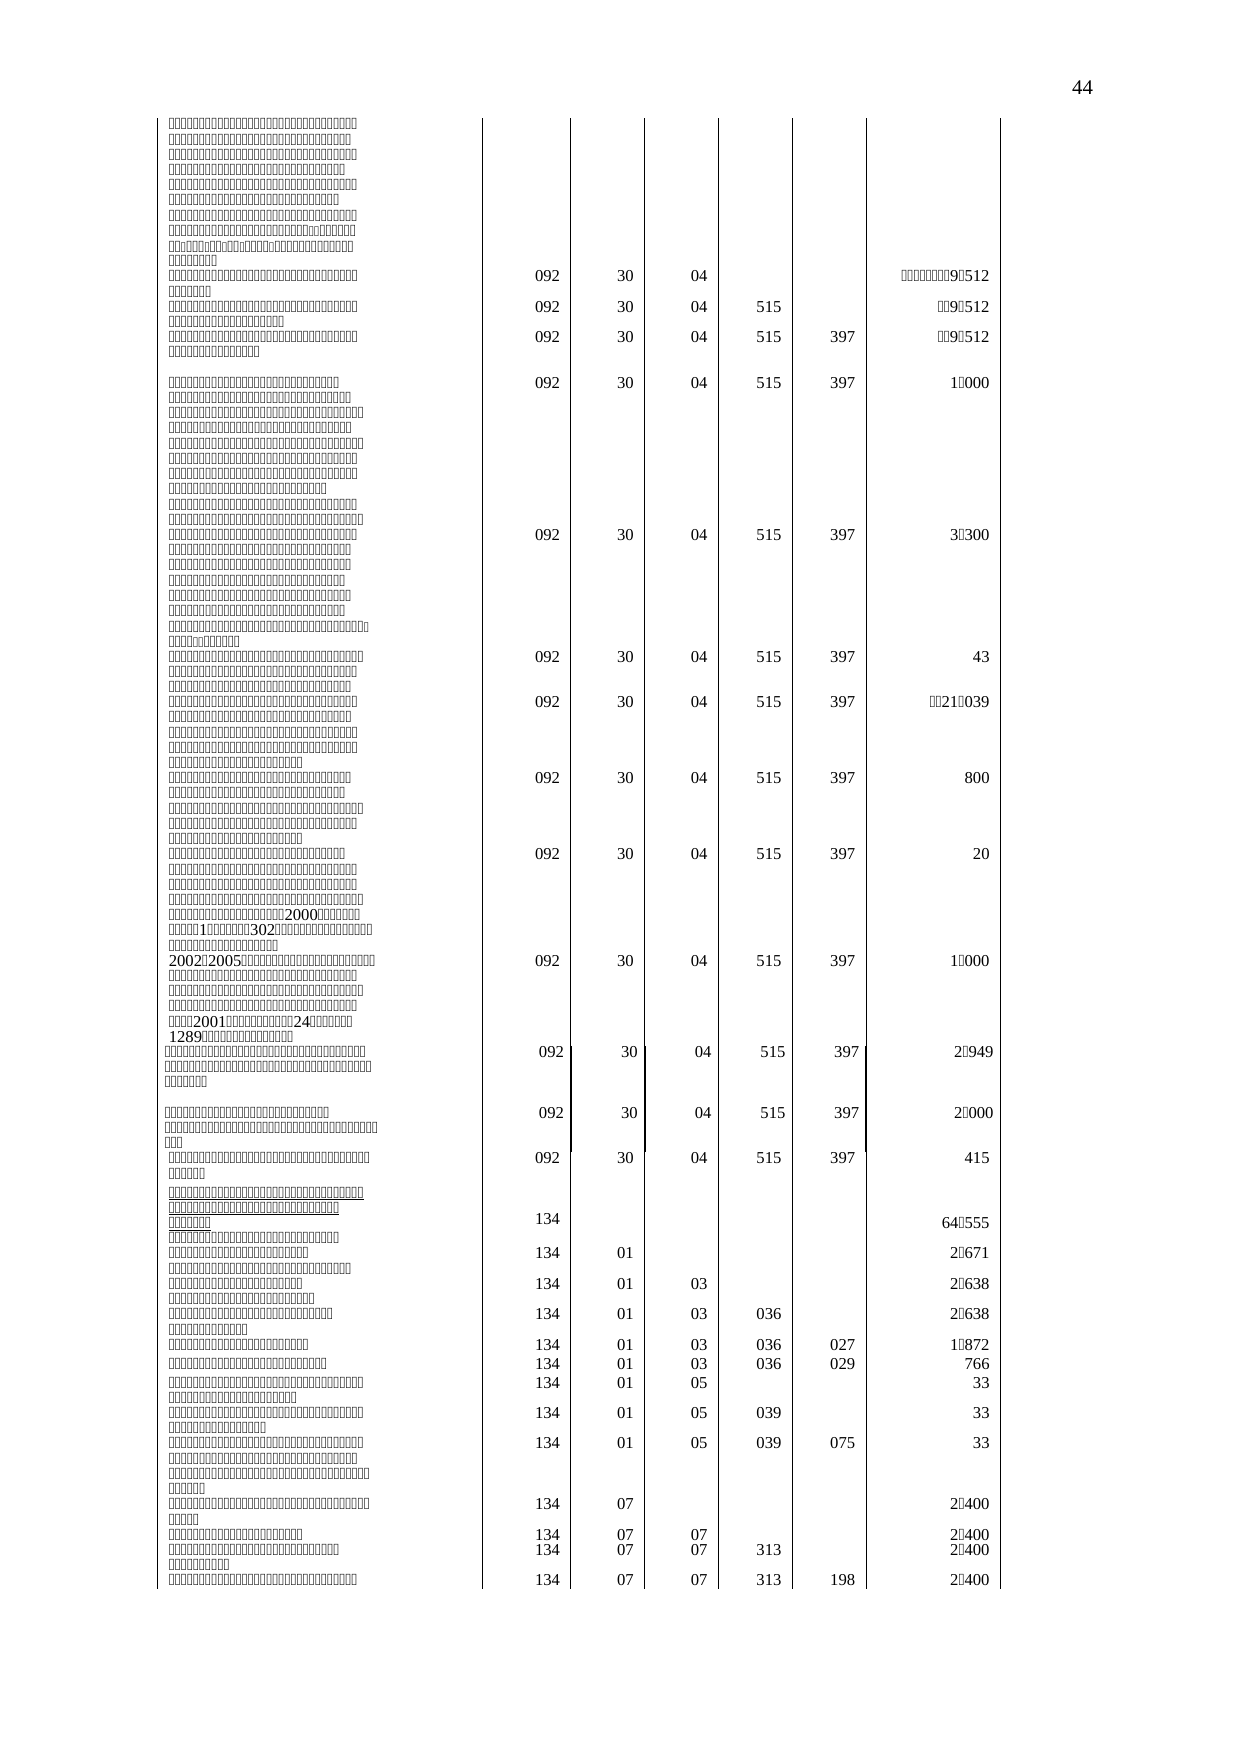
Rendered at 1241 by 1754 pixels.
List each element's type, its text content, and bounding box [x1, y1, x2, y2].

table_cell     [158, 1437, 482, 1498]
table_cell  [483, 1376, 570, 1407]
table_cell  [645, 377, 718, 498]
table_cell  [719, 1293, 792, 1338]
table_cell  [158, 1574, 482, 1589]
table_cell [645, 1232, 718, 1262]
table_cell  [793, 377, 866, 498]
table_cell [483, 1000, 570, 1046]
table_cell  [867, 1376, 1000, 1407]
table_cell        [158, 848, 482, 954]
table_cell  [645, 1544, 718, 1574]
table_cell  [483, 301, 570, 331]
table_cell  [645, 270, 718, 301]
table_cell  [483, 650, 570, 696]
table_cell [793, 1498, 866, 1528]
table_cell   [158, 498, 482, 529]
table_cell  [867, 1183, 1000, 1232]
table_cell [571, 1183, 644, 1232]
table_cell  [645, 955, 718, 1000]
table_cell  [867, 1544, 1000, 1574]
table_cell  [719, 1107, 792, 1152]
table_cell  [719, 772, 792, 848]
table_cell  [645, 1529, 718, 1544]
table_cell  [645, 1437, 718, 1498]
table_cell  [646, 1107, 718, 1152]
table_cell  [645, 1376, 718, 1407]
table_cell [793, 270, 866, 301]
table_cell  [867, 955, 1000, 1000]
table_cell   [158, 1498, 482, 1528]
table_cell  [483, 1437, 570, 1498]
table_cell  [572, 1107, 644, 1152]
table_cell  [483, 1574, 570, 1589]
table_cell [793, 1263, 866, 1293]
table_cell [645, 1498, 718, 1528]
table_cell  [571, 1152, 644, 1183]
table_cell  [483, 1107, 570, 1152]
table_cell  [867, 1046, 1000, 1107]
table_cell [719, 1000, 792, 1046]
table_cell [483, 118, 570, 270]
table_cell  [719, 696, 792, 772]
table_cell  [719, 848, 792, 954]
table_cell  [483, 1407, 570, 1437]
table_cell  [793, 1152, 866, 1183]
table_cell  [793, 1358, 866, 1376]
table_cell [793, 498, 866, 529]
table_cell  [571, 270, 644, 301]
table_cell  [793, 848, 866, 954]
table_cell [645, 1000, 718, 1046]
table_cell [793, 1544, 866, 1574]
table_cell  [571, 1358, 644, 1376]
table_cell  [719, 1544, 792, 1574]
table_cell  [645, 848, 718, 954]
table_cell [793, 1293, 866, 1338]
table_cell  [719, 1046, 792, 1107]
table_cell  [719, 301, 792, 331]
table_cell  [793, 650, 866, 696]
table_cell    [158, 1293, 482, 1338]
table_cell  [571, 1574, 644, 1589]
table_cell  [483, 1498, 570, 1528]
table_cell  [793, 1339, 866, 1357]
table_cell [793, 118, 866, 270]
table_cell  [867, 1107, 1000, 1152]
table_cell [719, 118, 792, 270]
table_cell  [645, 1358, 718, 1376]
table_cell   [158, 1407, 482, 1437]
table_cell   [158, 1152, 482, 1183]
table_cell  [793, 772, 866, 848]
table_cell  [483, 1152, 570, 1183]
table_cell  [571, 301, 644, 331]
table_cell  [645, 1263, 718, 1293]
table_cell  [719, 650, 792, 696]
table_cell  [483, 377, 570, 498]
table_cell  [793, 1574, 866, 1589]
table_cell   [158, 301, 482, 331]
table_cell  [483, 1046, 570, 1107]
table_cell  [571, 955, 644, 1000]
table_cell  [571, 377, 644, 498]
table_cell [719, 1263, 792, 1293]
table_cell  [572, 1046, 644, 1107]
table_cell  [719, 529, 792, 650]
table_cell  [483, 1544, 570, 1574]
table_cell  [719, 1339, 792, 1357]
table_cell  [867, 848, 1000, 954]
table_cell [719, 498, 792, 529]
table_cell  [645, 331, 718, 377]
table_cell  [158, 1339, 482, 1357]
table_cell  [867, 1529, 1000, 1544]
table_cell  [719, 955, 792, 1000]
table_cell  [571, 650, 644, 696]
table_cell  [571, 1407, 644, 1437]
table_cell  [483, 772, 570, 848]
table_cell    [158, 650, 482, 696]
table_cell  [793, 696, 866, 772]
table_cell    [158, 1107, 482, 1152]
table_cell  [483, 270, 570, 301]
table_cell           [158, 118, 482, 270]
table_cell    [158, 1046, 482, 1107]
table_cell  [483, 331, 570, 377]
table_cell  [645, 696, 718, 772]
table_cell  [867, 1407, 1000, 1437]
table_cell  [483, 1358, 570, 1376]
table_cell  [793, 1107, 865, 1152]
table_cell  [719, 331, 792, 377]
table_cell  [867, 1498, 1000, 1528]
table_cell  [867, 1339, 1000, 1357]
table_cell         [158, 529, 482, 650]
table_cell  [867, 270, 1000, 301]
table_cell  [793, 1437, 866, 1498]
table_cell [571, 1000, 644, 1046]
table_cell [571, 118, 644, 270]
table_cell  [571, 696, 644, 772]
table_cell  [571, 1232, 644, 1262]
table_cell  [867, 1437, 1000, 1498]
table_cell [867, 498, 1000, 529]
table_cell  [867, 1232, 1000, 1262]
table_cell  [645, 1407, 718, 1437]
table_cell [645, 1183, 718, 1232]
table_cell [793, 1232, 866, 1262]
table_cell  [483, 848, 570, 954]
table_cell    [158, 1000, 482, 1046]
table_cell  [645, 1339, 718, 1357]
table_cell   [158, 331, 482, 377]
table_cell  [571, 331, 644, 377]
table_cell  [645, 1293, 718, 1338]
table_cell [793, 1376, 866, 1407]
table_cell  [867, 1293, 1000, 1338]
table_cell  [719, 1152, 792, 1183]
table_cell [719, 1232, 792, 1262]
table_cell  [793, 1046, 865, 1107]
table_cell  [793, 529, 866, 650]
table_cell [719, 1498, 792, 1528]
table_cell  [483, 529, 570, 650]
table_cell [719, 1183, 792, 1232]
table_cell  [645, 772, 718, 848]
table_cell  [645, 301, 718, 331]
table_cell  [867, 377, 1000, 498]
table_cell [645, 118, 718, 270]
table_cell   [158, 1263, 482, 1293]
table_cell  [645, 1574, 718, 1589]
table_cell  [867, 1152, 1000, 1183]
table_cell   [158, 270, 482, 301]
table_cell  [158, 1529, 482, 1544]
table_cell  [867, 696, 1000, 772]
table_cell [793, 301, 866, 331]
table_cell [645, 498, 718, 529]
table_cell [867, 118, 1000, 270]
table_cell [719, 270, 792, 301]
table_cell  [719, 1407, 792, 1437]
table_cell  [867, 1358, 1000, 1376]
table_cell [867, 1000, 1000, 1046]
table_cell  [867, 301, 1000, 331]
table_cell  [571, 1529, 644, 1544]
table_cell  [483, 1293, 570, 1338]
table_cell  [645, 650, 718, 696]
table_cell  [571, 1437, 644, 1498]
table_cell  [646, 1046, 718, 1107]
table_cell  [645, 1152, 718, 1183]
table_cell [793, 1000, 866, 1046]
table_cell  [483, 955, 570, 1000]
table_cell  [571, 772, 644, 848]
table_cell  [483, 1339, 570, 1357]
table_cell         [158, 377, 482, 498]
table_cell  [867, 772, 1000, 848]
table_cell  [719, 1358, 792, 1376]
table_cell  [483, 1183, 570, 1232]
table_cell [793, 1529, 866, 1544]
table_cell  [719, 1574, 792, 1589]
table_cell  [719, 377, 792, 498]
table_cell   [158, 1376, 482, 1407]
table_cell      [158, 772, 482, 848]
table_cell  [867, 1574, 1000, 1589]
table_cell      [158, 696, 482, 772]
table_cell [483, 498, 570, 529]
table_cell  [867, 1263, 1000, 1293]
table_cell  [867, 529, 1000, 650]
table_cell [793, 1407, 866, 1437]
table_cell  [483, 1529, 570, 1544]
table_cell  [571, 848, 644, 954]
table_cell  [867, 331, 1000, 377]
table_cell   [158, 1232, 482, 1262]
table_cell  [719, 1437, 792, 1498]
table_cell  [571, 1544, 644, 1574]
table_cell  [867, 650, 1000, 696]
table_cell  [483, 696, 570, 772]
table_cell  [793, 331, 866, 377]
table_cell  [571, 1339, 644, 1357]
table_cell [719, 1376, 792, 1407]
table_cell   [158, 1544, 482, 1574]
table_cell  [571, 1293, 644, 1338]
table_cell [719, 1529, 792, 1544]
table_cell  [793, 955, 866, 1000]
table_cell  [571, 1376, 644, 1407]
table_cell [793, 1183, 866, 1232]
table_cell  [483, 1232, 570, 1262]
table_cell  [571, 1263, 644, 1293]
table_cell  [158, 1358, 482, 1376]
table_cell  [483, 1263, 570, 1293]
table_cell    [158, 1183, 482, 1232]
table_cell [571, 498, 644, 529]
table_cell  [571, 529, 644, 650]
table_cell  [571, 1498, 644, 1528]
table_cell    [158, 955, 482, 1000]
table_cell  [645, 529, 718, 650]
